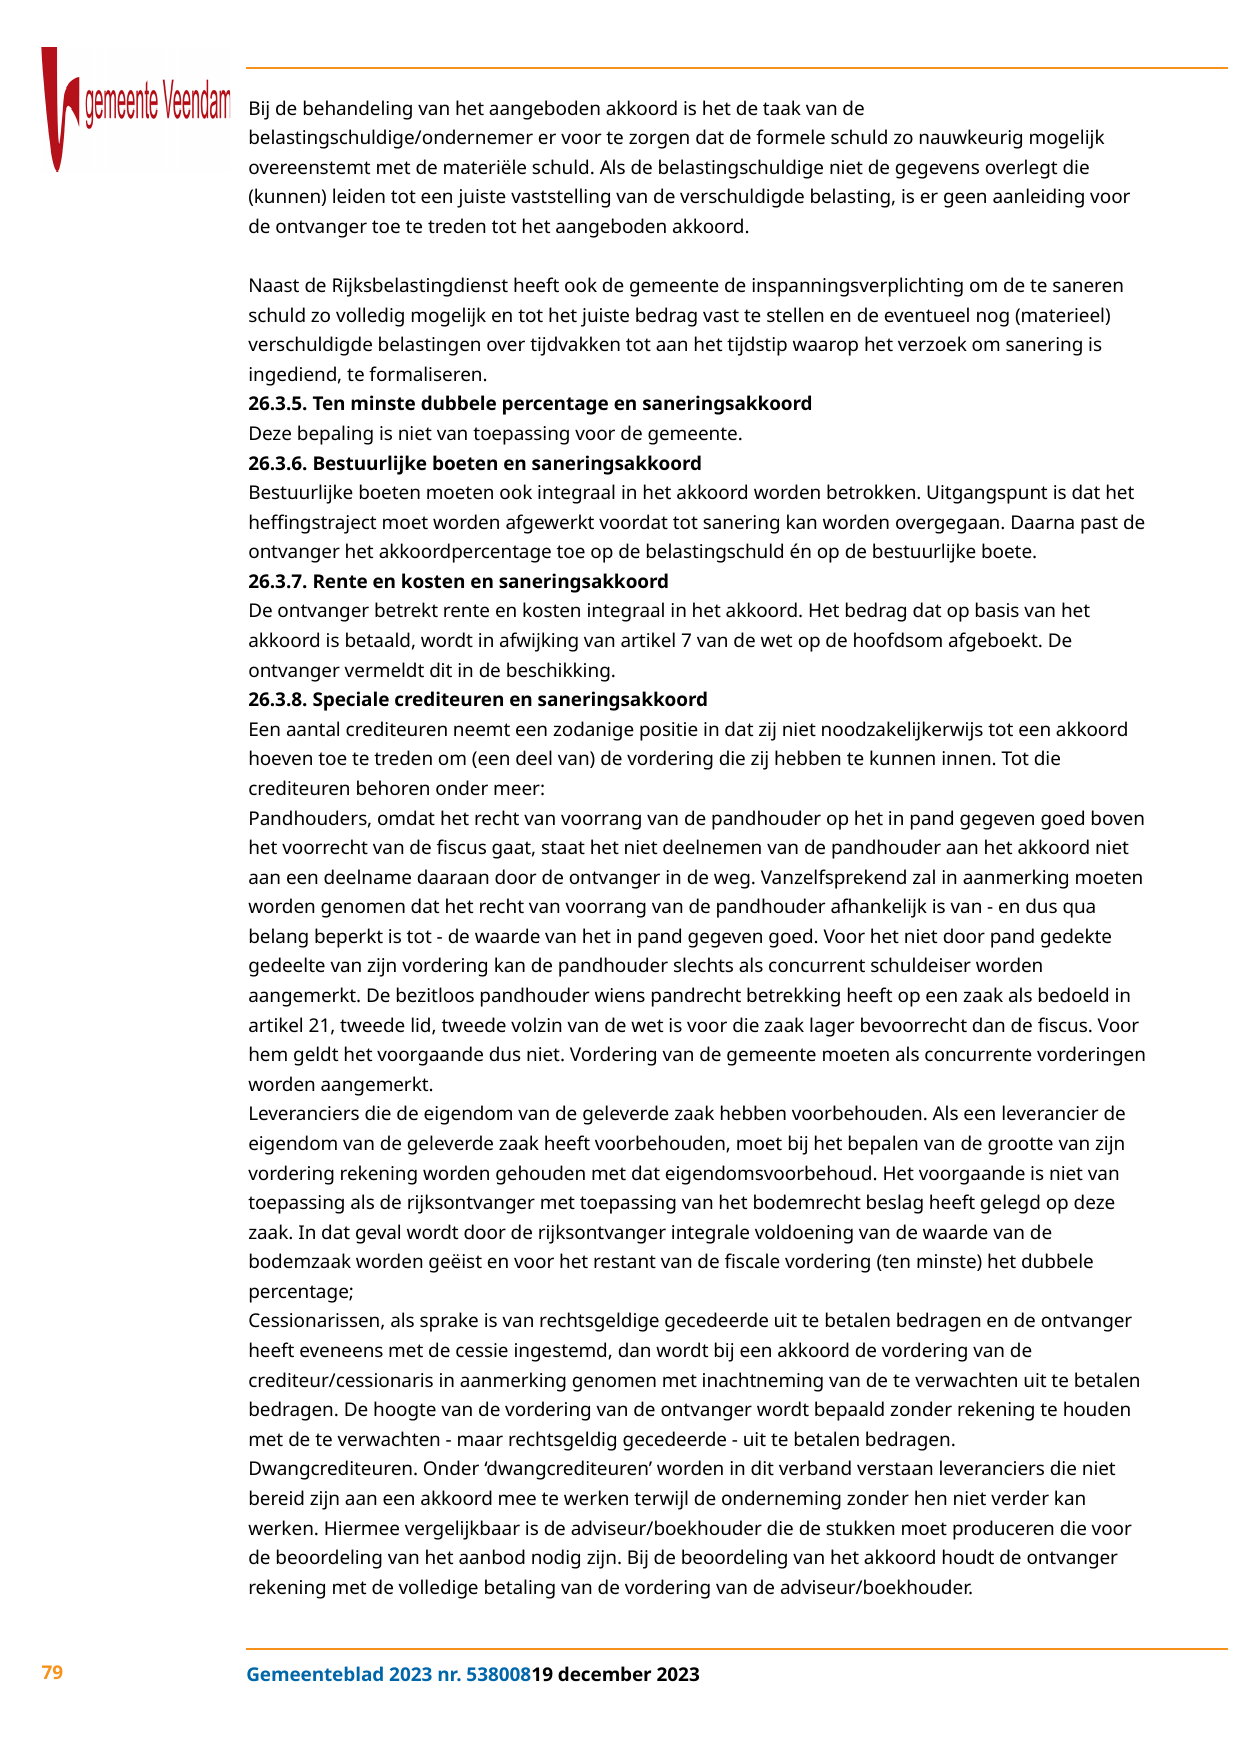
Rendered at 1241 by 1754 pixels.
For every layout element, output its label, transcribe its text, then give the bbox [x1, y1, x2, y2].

text 26.3.8. Speciale crediteuren en saneringsakkoord [248, 686, 1152, 712]
text Bij de behandeling van het aangeboden akkoord is het de taak van de belastingschuldige/ondernemer er voor te zorgen dat de formele schuld zo nauwkeurig mogelijk overeenstemt met de materiële schuld. Als de belastingschuldige niet de gegevens overlegt die (kunnen) leiden tot een juiste vaststelling van de verschuldigde belasting, is er geen aanleiding voor de ontvanger toe te treden tot het aangeboden akkoord. [248, 95, 1152, 239]
text Dwangcrediteuren. Onder ‘dwangcrediteuren’ worden in dit verband verstaan leveranciers die niet bereid zijn aan een akkoord mee te werken terwijl de onderneming zonder hen niet verder kan werken. Hiermee vergelijkbaar is de adviseur/boekhouder die de stukken moet produceren die voor de beoordeling van het aanbod nodig zijn. Bij de beoordeling van het akkoord houdt de ontvanger rekening met de volledige betaling van de vordering van de adviseur/boekhouder. [248, 1456, 1152, 1600]
text 26.3.5. Ten minste dubbele percentage en saneringsakkoord [248, 391, 1152, 416]
picture [41, 47, 231, 172]
text Pandhouders, omdat het recht van voorrang van de pandhouder op het in pand gegeven goed boven het voorrecht van de fiscus gaat, staat het niet deelnemen van de pandhouder aan het akkoord niet aan een deelname daaraan door de ontvanger in de weg. Vanzelfsprekend zal in aanmerking moeten worden genomen dat het recht van voorrang van de pandhouder afhankelijk is van - en dus qua belang beperkt is tot - de waarde van het in pand gegeven goed. Voor het niet door pand gedekte gedeelte van zijn vordering kan de pandhouder slechts als concurrent schuldeiser worden aangemerkt. De bezitloos pandhouder wiens pandrecht betrekking heeft op een zaak als bedoeld in artikel 21, tweede lid, tweede volzin van de wet is voor die zaak lager bevoorrecht dan de fiscus. Voor hem geldt het voorgaande dus niet. Vordering van de gemeente moeten als concurrente vorderingen worden aangemerkt. [248, 805, 1152, 1097]
text Deze bepaling is niet van toepassing voor de gemeente. [248, 420, 1152, 446]
text Naast de Rijksbelastingdienst heeft ook de gemeente de inspanningsverplichting om de te saneren schuld zo volledig mogelijk en tot het juiste bedrag vast te stellen en de eventueel nog (materieel) verschuldigde belastingen over tijdvakken tot aan het tijdstip waarop het verzoek om sanering is ingediend, te formaliseren. [248, 272, 1152, 387]
text 26.3.7. Rente en kosten en saneringsakkoord [248, 568, 1152, 594]
text De ontvanger betrekt rente en kosten integraal in het akkoord. Het bedrag dat op basis van het akkoord is betaald, wordt in afwijking van artikel 7 van de wet op de hoofdsom afgeboekt. De ontvanger vermeldt dit in de beschikking. [248, 598, 1152, 683]
text Bestuurlijke boeten moeten ook integraal in het akkoord worden betrokken. Uitgangspunt is dat het heffingstraject moet worden afgewerkt voordat tot sanering kan worden overgegaan. Daarna past de ontvanger het akkoordpercentage toe op de belastingschuld én op de bestuurlijke boete. [248, 479, 1152, 564]
text Cessionarissen, als sprake is van rechtsgeldige gecedeerde uit te betalen bedragen en de ontvanger heeft eveneens met de cessie ingestemd, dan wordt bij een akkoord de vordering van de crediteur/cessionaris in aanmerking genomen met inachtneming van de te verwachten uit te betalen bedragen. De hoogte van de vordering van de ontvanger wordt bepaald zonder rekening te houden met de te verwachten - maar rechtsgeldig gecedeerde - uit te betalen bedragen. [248, 1308, 1152, 1452]
text Een aantal crediteuren neemt een zodanige positie in dat zij niet noodzakelijkerwijs tot een akkoord hoeven toe te treden om (een deel van) de vordering die zij hebben te kunnen innen. Tot die crediteuren behoren onder meer: [248, 716, 1152, 801]
text Leveranciers die de eigendom van de geleverde zaak hebben voorbehouden. Als een leverancier de eigendom van de geleverde zaak heeft voorbehouden, moet bij het bepalen van de grootte van zijn vordering rekening worden gehouden met dat eigendomsvoorbehoud. Het voorgaande is niet van toepassing als de rijksontvanger met toepassing van het bodemrecht beslag heeft gelegd op deze zaak. In dat geval wordt door de rijksontvanger integrale voldoening van de waarde van de bodemzaak worden geëist en voor het restant van de fiscale vordering (ten minste) het dubbele percentage; [248, 1101, 1152, 1304]
text 26.3.6. Bestuurlijke boeten en saneringsakkoord [248, 450, 1152, 476]
